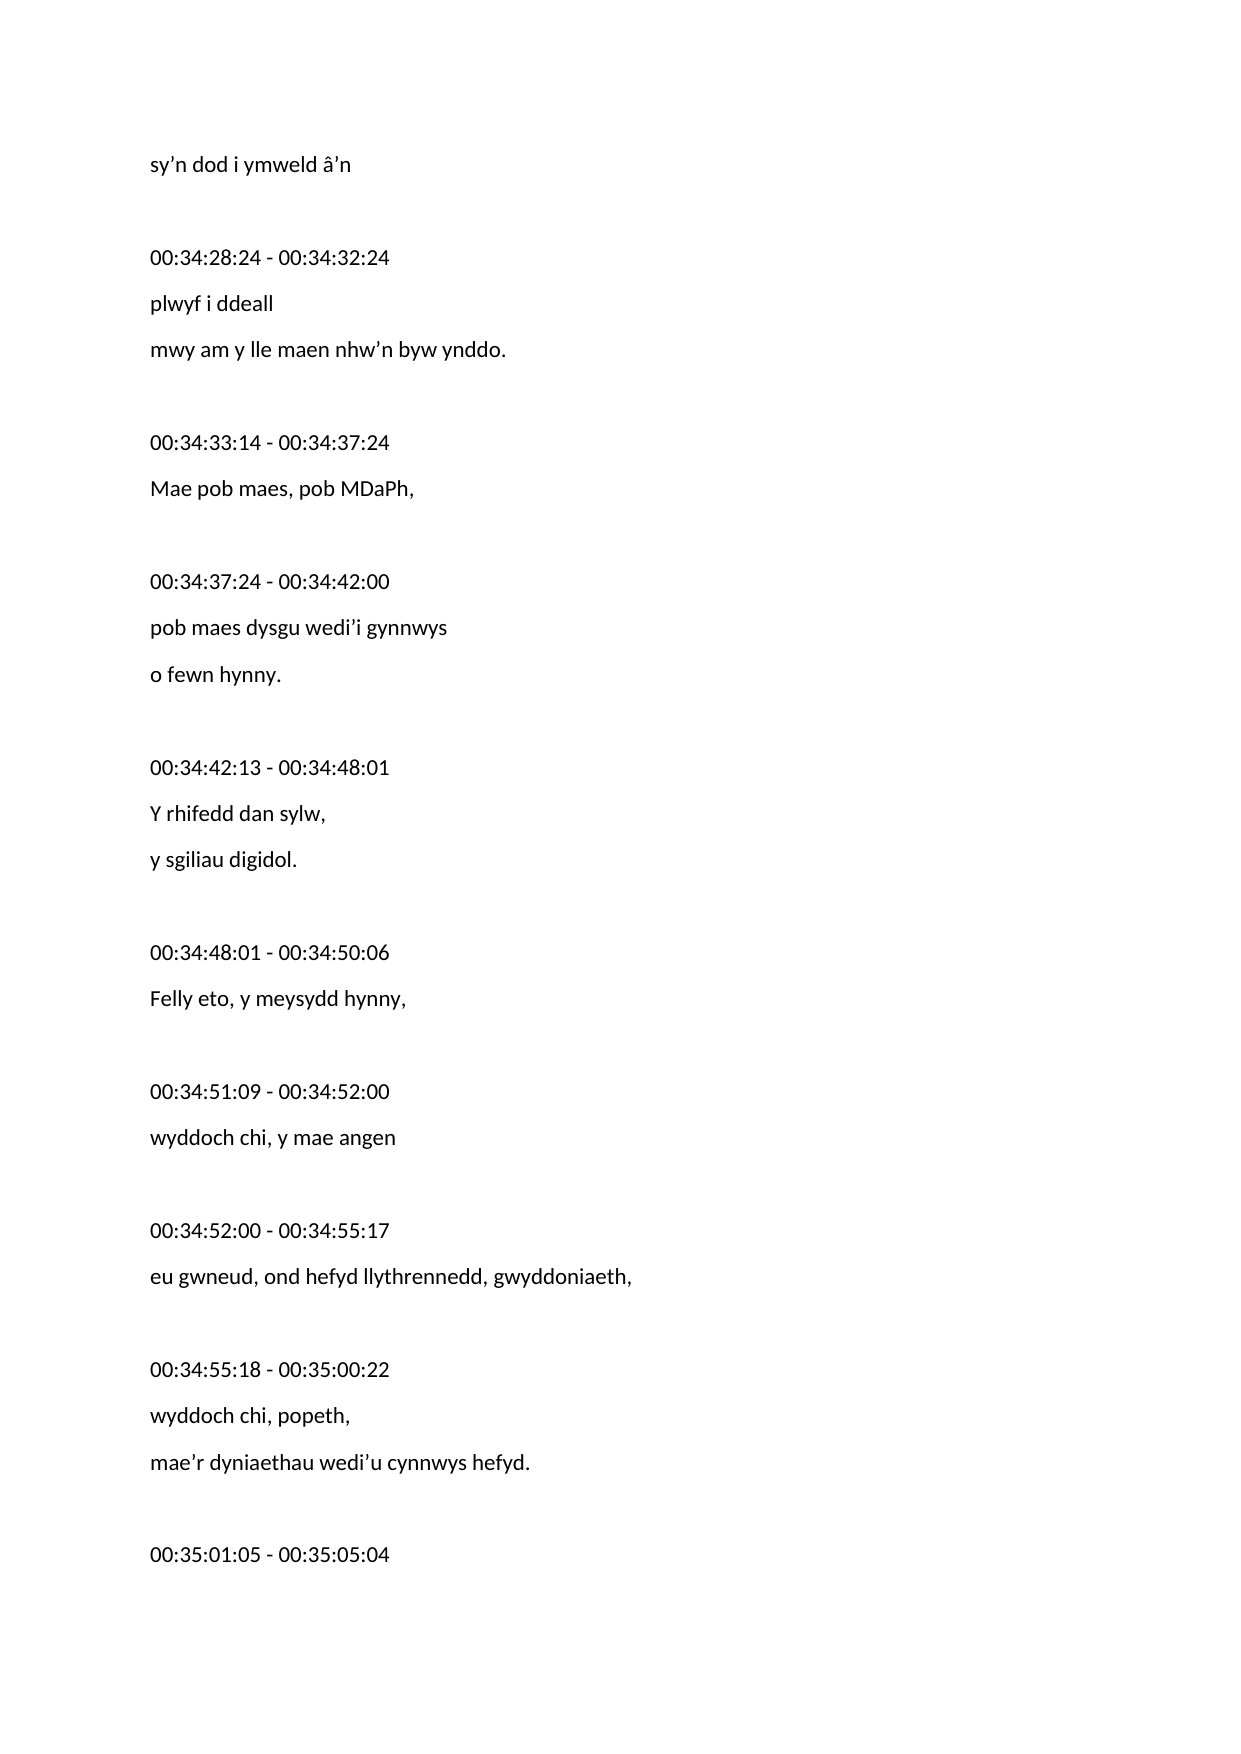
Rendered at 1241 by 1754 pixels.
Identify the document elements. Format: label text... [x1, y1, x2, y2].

text Y rhifedd dan sylw, [150, 799, 1090, 827]
text plwyf i ddeall [150, 289, 1090, 317]
text wyddoch chi, popeth, [150, 1402, 1090, 1429]
text 00:34:28:24 - 00:34:32:24 [150, 243, 1090, 271]
text y sgiliau digidol. [150, 845, 1090, 873]
text 00:34:42:13 - 00:34:48:01 [150, 753, 1090, 781]
text mwy am y lle maen nhw’n byw ynddo. [150, 335, 1090, 363]
text o fewn hynny. [150, 660, 1090, 688]
text 00:34:33:14 - 00:34:37:24 [150, 428, 1090, 456]
text 00:34:48:01 - 00:34:50:06 [150, 938, 1090, 966]
text Mae pob maes, pob MDaPh, [150, 474, 1090, 502]
text wyddoch chi, y mae angen [150, 1123, 1090, 1151]
text Felly eto, y meysydd hynny, [150, 984, 1090, 1012]
text eu gwneud, ond hefyd llythrennedd, gwyddoniaeth, [150, 1262, 1090, 1291]
text 00:34:51:09 - 00:34:52:00 [150, 1077, 1090, 1105]
text mae’r dyniaethau wedi’u cynnwys hefyd. [150, 1448, 1090, 1476]
text sy’n dod i ymweld â’n [150, 150, 1090, 178]
text pob maes dysgu wedi’i gynnwys [150, 613, 1090, 642]
text 00:35:01:05 - 00:35:05:04 [150, 1541, 1090, 1569]
text 00:34:52:00 - 00:34:55:17 [150, 1216, 1090, 1244]
text 00:34:37:24 - 00:34:42:00 [150, 567, 1090, 595]
text 00:34:55:18 - 00:35:00:22 [150, 1355, 1090, 1383]
